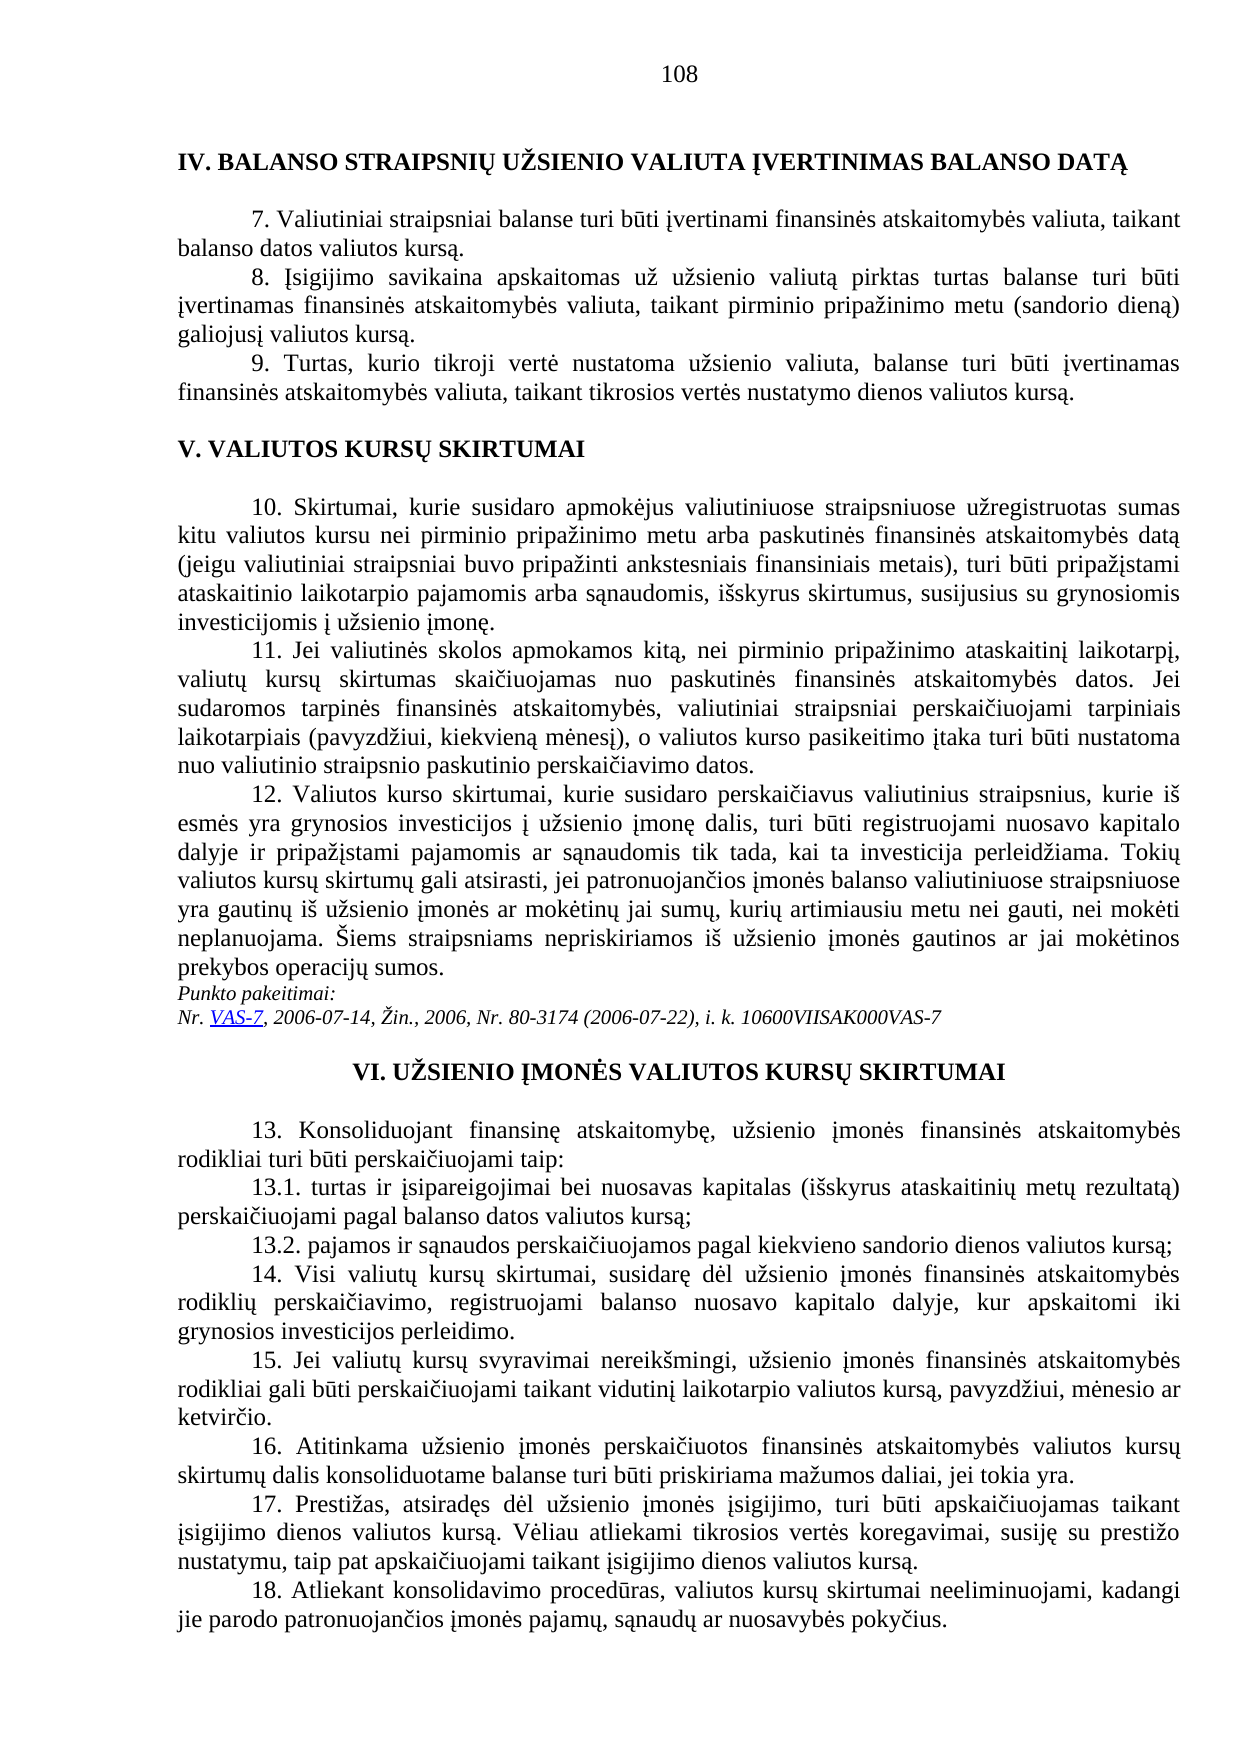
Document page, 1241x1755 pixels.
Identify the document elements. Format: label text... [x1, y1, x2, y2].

text V. VALIUTOS KURSŲ SKIRTUMAI [177, 434, 1181, 463]
text 12. Valiutos kurso skirtumai, kurie susidaro perskaičiavus valiutinius straipsnius, kurie iš esmės yra grynosios investicijos į užsienio įmonę dalis, turi būti registruojami nuosavo kapitalo dalyje ir pripažįstami pajamomis ar sąnaudomis tik tada, kai ta investicija perleidžiama. Tokių valiutos kursų skirtumų gali atsirasti, jei patronuojančios įmonės balanso valiutiniuose straipsniuose yra gautinų iš užsienio įmonės ar mokėtinų jai sumų, kurių artimiausiu metu nei gauti, nei mokėti neplanuojama. Šiems straipsniams nepriskiriamos iš užsienio įmonės gautinos ar jai mokėtinos prekybos operacijų sumos. [177, 779, 1181, 981]
text VI. UŽSIENIO ĮMONĖS VALIUTOS KURSŲ SKIRTUMAI [177, 1057, 1181, 1086]
text 13. Konsoliduojant finansinę atskaitomybę, užsienio įmonės finansinės atskaitomybės rodikliai turi būti perskaičiuojami taip: [177, 1115, 1181, 1172]
text 8. Įsigijimo savikaina apskaitomas už užsienio valiutą pirktas turtas balanse turi būti įvertinamas finansinės atskaitomybės valiuta, taikant pirminio pripažinimo metu (sandorio dieną) galiojusį valiutos kursą. [177, 262, 1181, 348]
text Punkto pakeitimai: [177, 981, 1181, 1005]
text 7. Valiutiniai straipsniai balanse turi būti įvertinami finansinės atskaitomybės valiuta, taikant balanso datos valiutos kursą. [177, 204, 1181, 262]
text Nr. VAS-7, 2006-07-14, Žin., 2006, Nr. 80-3174 (2006-07-22), i. k. 10600VIISAK000VAS-7 [177, 1005, 1181, 1029]
text 14. Visi valiutų kursų skirtumai, susidarę dėl užsienio įmonės finansinės atskaitomybės rodiklių perskaičiavimo, registruojami balanso nuosavo kapitalo dalyje, kur apskaitomi iki grynosios investicijos perleidimo. [177, 1259, 1181, 1345]
text 13.2. pajamos ir sąnaudos perskaičiuojamos pagal kiekvieno sandorio dienos valiutos kursą; [177, 1230, 1181, 1259]
text IV. BALANSO STRAIPSNIŲ UŽSIENIO VALIUTA ĮVERTINIMAS BALANSO DATĄ [177, 147, 1181, 176]
text 9. Turtas, kurio tikroji vertė nustatoma užsienio valiuta, balanse turi būti įvertinamas finansinės atskaitomybės valiuta, taikant tikrosios vertės nustatymo dienos valiutos kursą. [177, 348, 1181, 406]
text 16. Atitinkama užsienio įmonės perskaičiuotos finansinės atskaitomybės valiutos kursų skirtumų dalis konsoliduotame balanse turi būti priskiriama mažumos daliai, jei tokia yra. [177, 1431, 1181, 1489]
text 11. Jei valiutinės skolos apmokamos kitą, nei pirminio pripažinimo ataskaitinį laikotarpį, valiutų kursų skirtumas skaičiuojamas nuo paskutinės finansinės atskaitomybės datos. Jei sudaromos tarpinės finansinės atskaitomybės, valiutiniai straipsniai perskaičiuojami tarpiniais laikotarpiais (pavyzdžiui, kiekvieną mėnesį), o valiutos kurso pasikeitimo įtaka turi būti nustatoma nuo valiutinio straipsnio paskutinio perskaičiavimo datos. [177, 636, 1181, 779]
text 17. Prestižas, atsiradęs dėl užsienio įmonės įsigijimo, turi būti apskaičiuojamas taikant įsigijimo dienos valiutos kursą. Vėliau atliekami tikrosios vertės koregavimai, susiję su prestižo nustatymu, taip pat apskaičiuojami taikant įsigijimo dienos valiutos kursą. [177, 1489, 1181, 1575]
text 18. Atliekant konsolidavimo procedūras, valiutos kursų skirtumai neeliminuojami, kadangi jie parodo patronuojančios įmonės pajamų, sąnaudų ar nuosavybės pokyčius. [177, 1575, 1181, 1632]
text 10. Skirtumai, kurie susidaro apmokėjus valiutiniuose straipsniuose užregistruotas sumas kitu valiutos kursu nei pirminio pripažinimo metu arba paskutinės finansinės atskaitomybės datą (jeigu valiutiniai straipsniai buvo pripažinti ankstesniais finansiniais metais), turi būti pripažįstami ataskaitinio laikotarpio pajamomis arba sąnaudomis, išskyrus skirtumus, susijusius su grynosiomis investicijomis į užsienio įmonę. [177, 492, 1181, 636]
text 15. Jei valiutų kursų svyravimai nereikšmingi, užsienio įmonės finansinės atskaitomybės rodikliai gali būti perskaičiuojami taikant vidutinį laikotarpio valiutos kursą, pavyzdžiui, mėnesio ar ketvirčio. [177, 1345, 1181, 1431]
text 13.1. turtas ir įsipareigojimai bei nuosavas kapitalas (išskyrus ataskaitinių metų rezultatą) perskaičiuojami pagal balanso datos valiutos kursą; [177, 1172, 1181, 1230]
